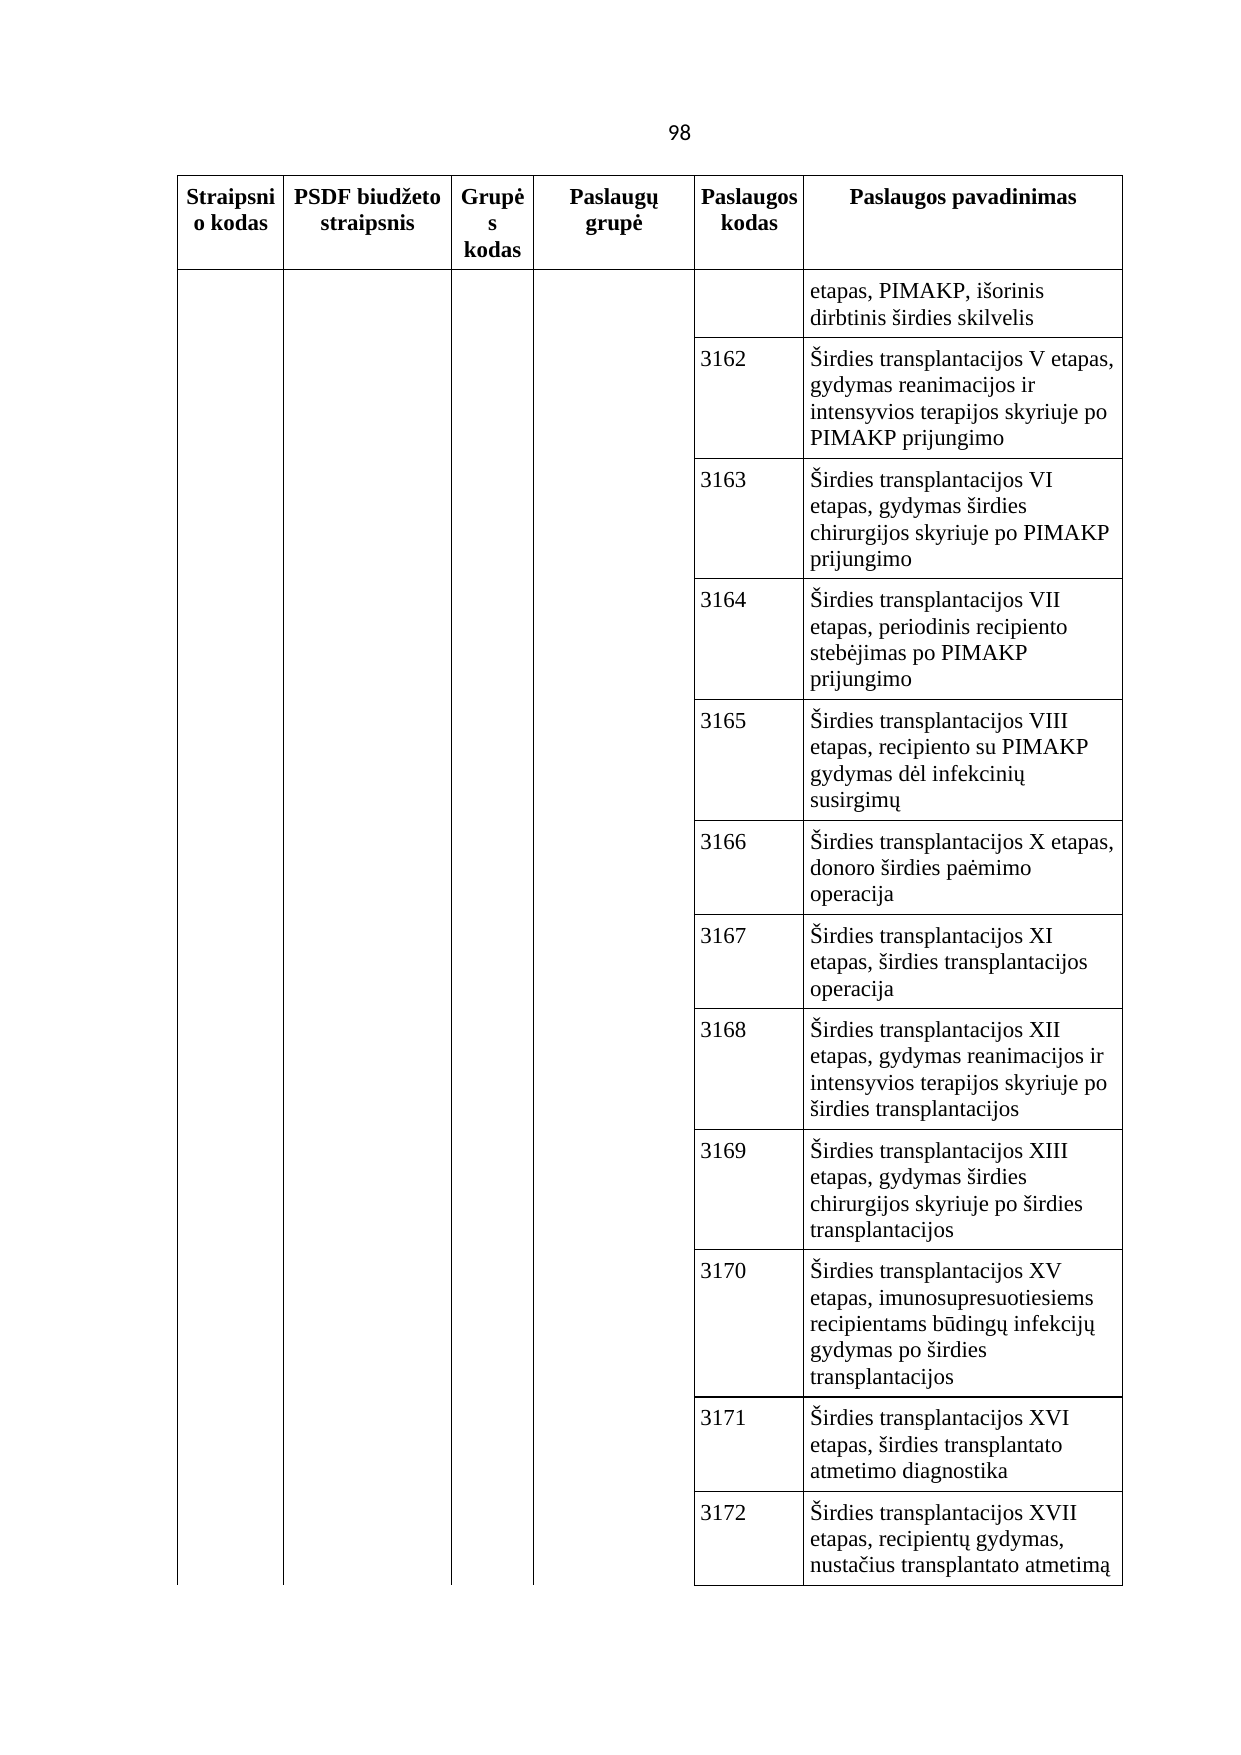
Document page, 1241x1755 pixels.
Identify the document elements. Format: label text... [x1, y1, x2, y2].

table_cell 3170 [695, 1250, 803, 1396]
table_cell [284, 578, 451, 699]
table_cell 3167 [695, 915, 803, 1008]
table_cell [178, 820, 283, 914]
table_cell [178, 914, 283, 1008]
table_cell [452, 1008, 533, 1129]
table_cell [534, 699, 694, 819]
table_cell Širdies transplantacijos XV etapas, imunosupresuotiesiems recipientams būdingų infekcijų gydymas po širdies transplantacijos [804, 1250, 1122, 1396]
table_cell Širdies transplantacijos XVII etapas, recipientų gydymas, nustačius transplantato atmetimą [804, 1492, 1122, 1585]
table_cell 3172 [695, 1492, 803, 1585]
table_cell [284, 914, 451, 1008]
table_cell [534, 820, 694, 914]
table_cell Širdies transplantacijos XI etapas, širdies transplantacijos operacija [804, 915, 1122, 1008]
table_cell Širdies transplantacijos XVI etapas, širdies transplantato atmetimo diagnostika [804, 1398, 1122, 1491]
table_cell Širdies transplantacijos XII etapas, gydymas reanimacijos ir intensyvios terapijos skyriuje po širdies transplantacijos [804, 1009, 1122, 1129]
table_header Straipsnio kodas [178, 176, 283, 269]
table_cell 3165 [695, 700, 803, 819]
table_cell [452, 458, 533, 578]
table_cell [452, 337, 533, 458]
table_cell [534, 914, 694, 1008]
table_cell 3162 [695, 338, 803, 458]
table_cell [452, 1129, 533, 1249]
table_header Grupės kodas [452, 176, 533, 269]
table_cell [452, 699, 533, 819]
table_cell [534, 1249, 694, 1396]
table_cell [534, 458, 694, 578]
table_cell [534, 1008, 694, 1129]
table_cell [284, 458, 451, 578]
table_cell [534, 1396, 694, 1491]
table_cell [284, 1396, 451, 1491]
table_cell [178, 1129, 283, 1249]
table_cell [695, 270, 803, 337]
table_cell [284, 1491, 451, 1585]
table_cell [452, 1396, 533, 1491]
table_cell [284, 337, 451, 458]
table_cell [452, 270, 533, 337]
table_cell [284, 1129, 451, 1249]
table_cell Širdies transplantacijos VII etapas, periodinis recipiento stebėjimas po PIMAKP prijungimo [804, 579, 1122, 699]
table_header Paslaugų grupė [534, 176, 694, 269]
table_cell [452, 914, 533, 1008]
table_cell [534, 578, 694, 699]
table_cell [452, 820, 533, 914]
table_header Paslaugos pavadinimas [804, 176, 1122, 269]
table_cell [178, 1396, 283, 1491]
table_cell [178, 1249, 283, 1396]
table_cell [178, 337, 283, 458]
table_cell [284, 699, 451, 819]
table_cell [534, 337, 694, 458]
table_cell [452, 1249, 533, 1396]
table_cell etapas, PIMAKP, išorinis dirbtinis širdies skilvelis [804, 270, 1122, 337]
table_cell [178, 1008, 283, 1129]
table_cell [534, 270, 694, 337]
table_cell 3163 [695, 459, 803, 578]
table_cell [178, 699, 283, 819]
table_cell 3171 [695, 1398, 803, 1491]
table_cell [284, 1008, 451, 1129]
table_cell Širdies transplantacijos V etapas, gydymas reanimacijos ir intensyvios terapijos skyriuje po PIMAKP prijungimo [804, 338, 1122, 458]
table_cell 3164 [695, 579, 803, 699]
table_cell [178, 458, 283, 578]
table_cell [178, 578, 283, 699]
table_header Paslaugos kodas [695, 176, 803, 269]
table_cell Širdies transplantacijos XIII etapas, gydymas širdies chirurgijos skyriuje po širdies transplantacijos [804, 1130, 1122, 1249]
table_cell [284, 820, 451, 914]
table_cell [534, 1491, 694, 1585]
table_cell 3169 [695, 1130, 803, 1249]
table_cell [284, 1249, 451, 1396]
table_cell [452, 578, 533, 699]
table_cell 3168 [695, 1009, 803, 1129]
table_cell Širdies transplantacijos X etapas, donoro širdies paėmimo operacija [804, 821, 1122, 914]
table_cell 3166 [695, 821, 803, 914]
table_cell Širdies transplantacijos VIII etapas, recipiento su PIMAKP gydymas dėl infekcinių susirgimų [804, 700, 1122, 819]
table_cell Širdies transplantacijos VI etapas, gydymas širdies chirurgijos skyriuje po PIMAKP prijungimo [804, 459, 1122, 578]
table_cell [284, 270, 451, 337]
table_header PSDF biudžeto straipsnis [284, 176, 451, 269]
table_cell [452, 1491, 533, 1585]
table_cell [534, 1129, 694, 1249]
table_cell [178, 270, 283, 337]
table_cell [178, 1491, 283, 1585]
